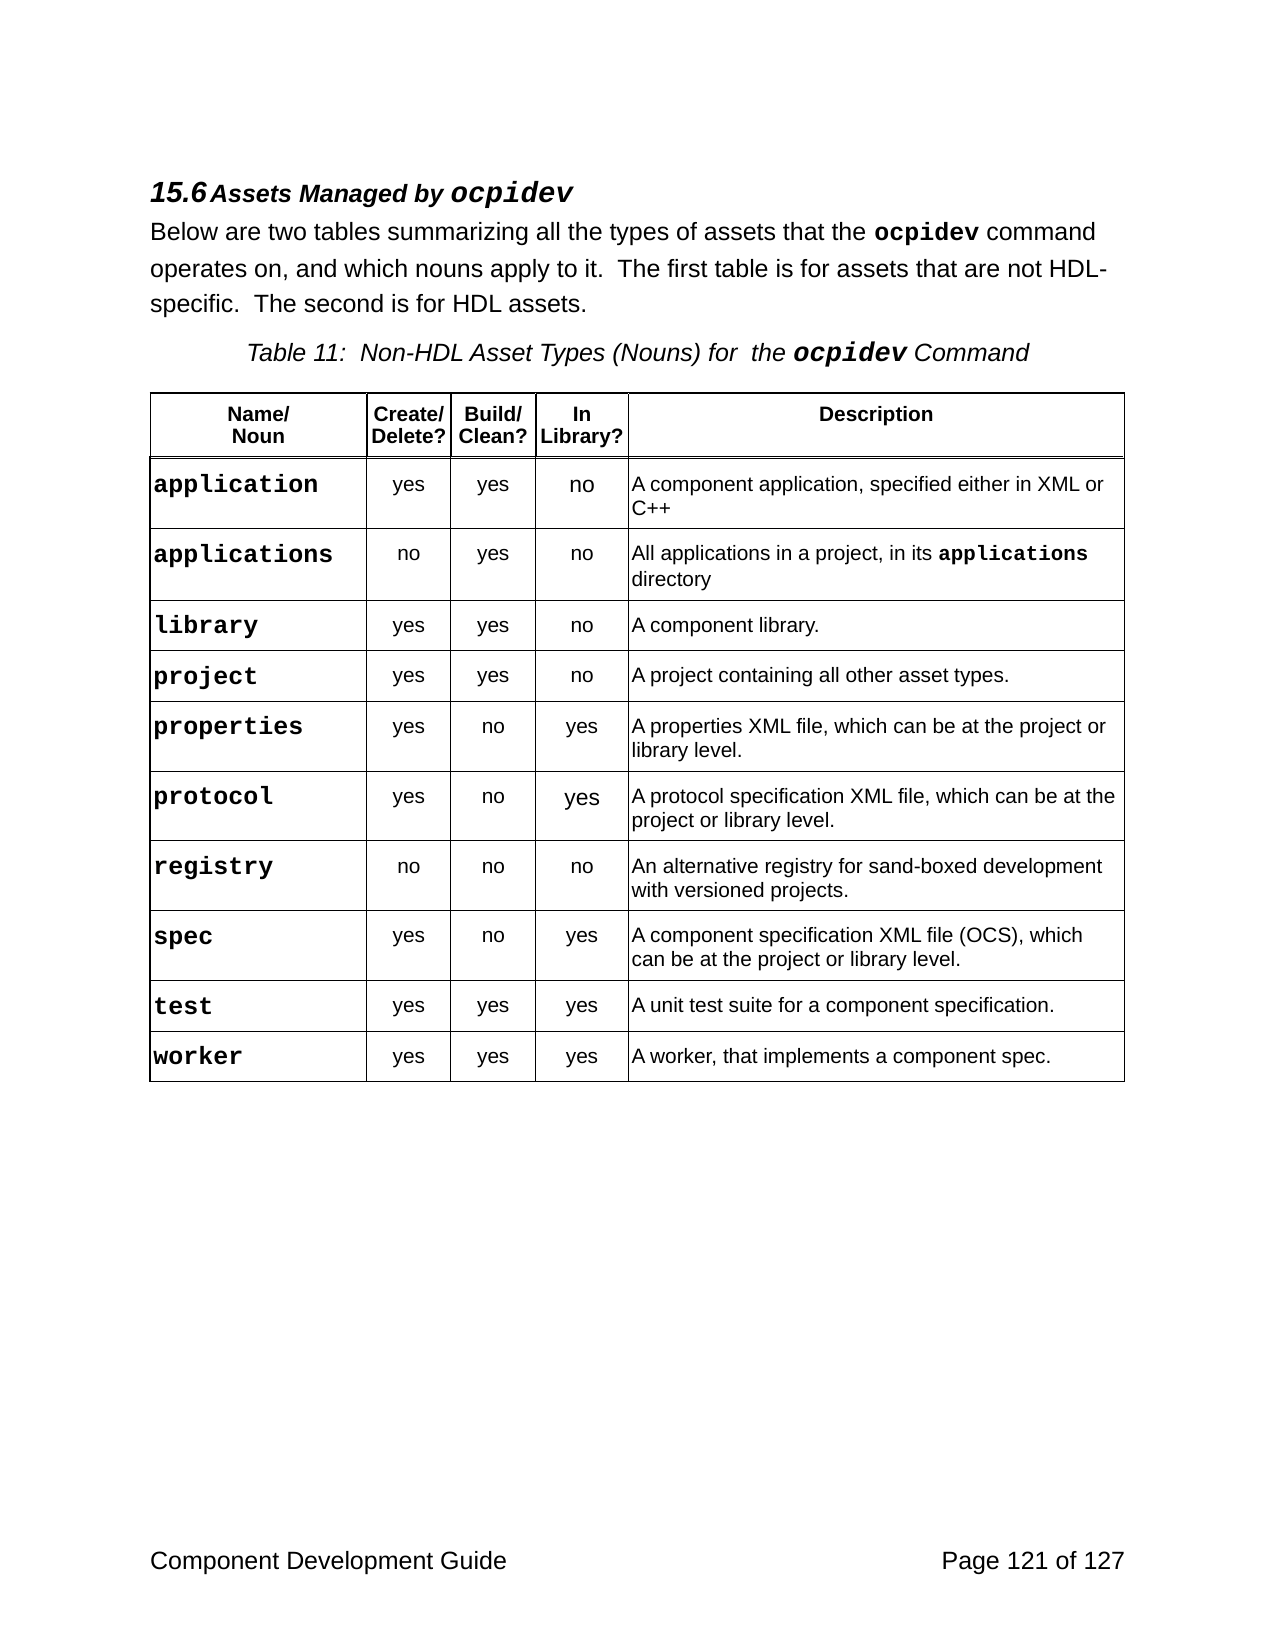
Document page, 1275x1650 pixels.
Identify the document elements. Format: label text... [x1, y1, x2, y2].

table_cell no [451, 841, 535, 910]
table_cell A project containing all other asset types. [629, 651, 1124, 701]
table_cell yes [367, 1032, 450, 1081]
table_cell yes [536, 911, 628, 980]
table_cell yes [451, 651, 535, 701]
table_cell applications [151, 529, 366, 600]
table_cell yes [367, 459, 450, 528]
table_cell properties [151, 702, 366, 771]
table_cell no [367, 529, 450, 600]
table_cell project [151, 651, 366, 701]
table_cell yes [367, 772, 450, 840]
table_cell no [451, 772, 535, 840]
table_cell spec [151, 911, 366, 980]
table_cell yes [367, 981, 450, 1031]
table_cell yes [451, 601, 535, 650]
table_cell A unit test suite for a component specification. [629, 981, 1124, 1031]
table_cell protocol [151, 772, 366, 840]
table_header Create/ Delete? [368, 394, 450, 456]
table_cell application [151, 459, 366, 528]
table_cell yes [367, 651, 450, 701]
table_cell yes [367, 601, 450, 650]
table_cell no [536, 841, 628, 910]
table_cell no [451, 702, 535, 771]
table_cell A protocol specification XML file, which can be at the project or library level. [629, 772, 1124, 840]
table_cell yes [536, 702, 628, 771]
subtitle Assets Managed by ocpidev [150, 175, 1125, 211]
table_cell yes [451, 981, 535, 1031]
table_cell no [536, 651, 628, 701]
table_cell yes [367, 911, 450, 980]
table_header Description [629, 394, 1124, 456]
table_cell no [536, 529, 628, 600]
text Below are two tables summarizing all the types of assets that the ocpidev command operates on, and which nouns apply to it. The first table is for assets that are not HDL-specific. The second is for HDL assets. [150, 217, 1125, 317]
table_cell A properties XML file, which can be at the project or library level. [629, 702, 1124, 771]
text Table 11: Non-HDL Asset Types (Nouns) for the ocpidev Command [150, 338, 1125, 369]
table_cell no [536, 459, 628, 528]
table_cell no [451, 911, 535, 980]
table_cell library [151, 601, 366, 650]
table_cell yes [451, 1032, 535, 1081]
table_cell yes [536, 772, 628, 840]
table_header Build/ Clean? [452, 394, 535, 456]
table_cell An alternative registry for sand-boxed development with versioned projects. [629, 841, 1124, 910]
table_cell A component specification XML file (OCS), which can be at the project or library level. [629, 911, 1124, 980]
table_cell test [151, 981, 366, 1031]
table_cell A component library. [629, 601, 1124, 650]
table_cell yes [536, 1032, 628, 1081]
table_cell registry [151, 841, 366, 910]
table_cell yes [536, 981, 628, 1031]
table_cell yes [451, 459, 535, 528]
table_cell yes [367, 702, 450, 771]
table_cell no [367, 841, 450, 910]
table_cell yes [451, 529, 535, 600]
table_cell A worker, that implements a component spec. [629, 1032, 1124, 1081]
table_cell no [536, 601, 628, 650]
table_cell worker [151, 1032, 366, 1081]
table_header Name/ Noun [151, 394, 366, 456]
table_cell A component application, specified either in XML or C++ [629, 459, 1124, 528]
table_header In Library? [537, 394, 628, 456]
table_cell All applications in a project, in its applications directory [629, 529, 1124, 600]
